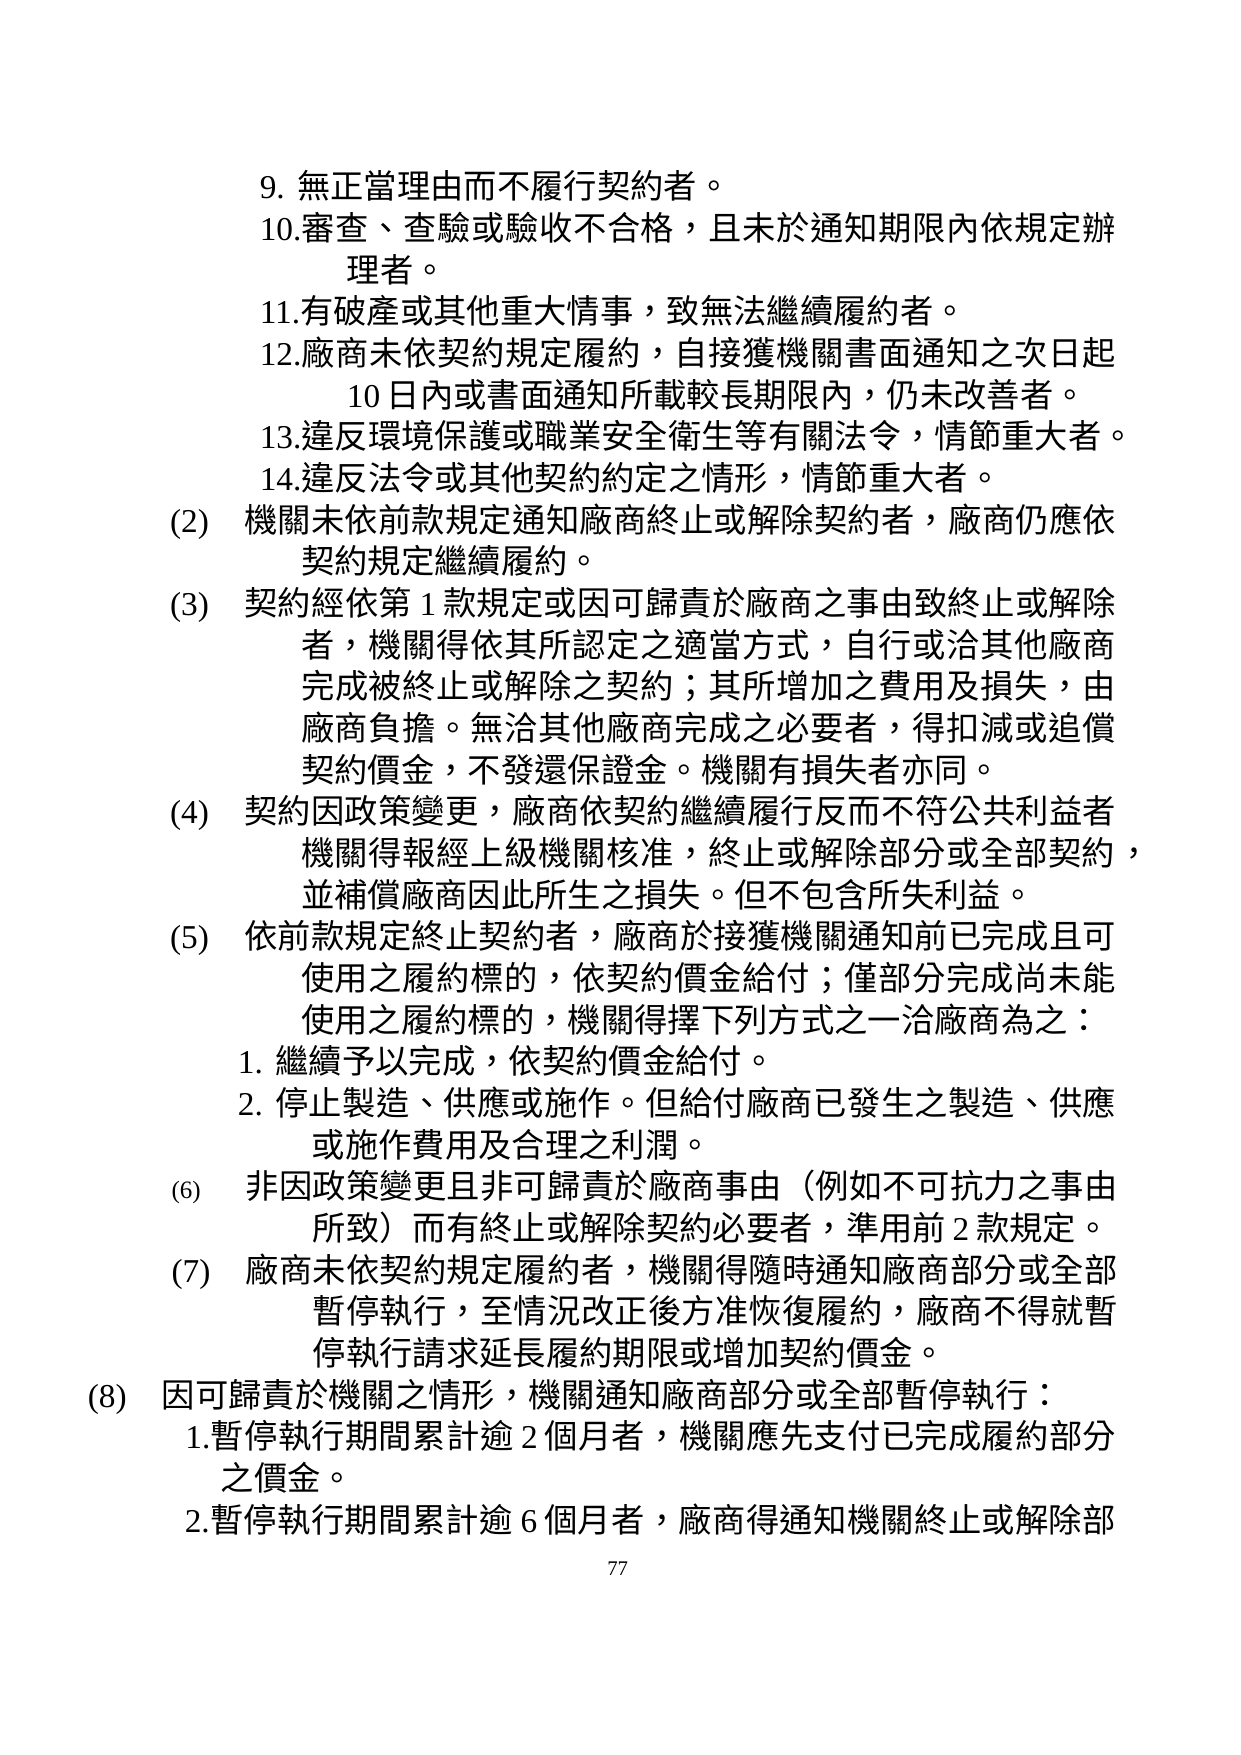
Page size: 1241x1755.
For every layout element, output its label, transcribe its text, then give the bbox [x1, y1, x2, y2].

text 2.暫停執行期間累計逾6個月者，廠商得通知機關終止或解除部 [176, 1499, 1117, 1541]
list 非因政策變更且非可歸責於廠商事由（例如不可抗力之事由所致）而有終止或解除契約必要者，準用前2款規定。 [171, 1166, 1117, 1249]
list 違反環境保護或職業安全衛生等有關法令，情節重大者。 [259, 416, 1117, 457]
list 停止製造、供應或施作。但給付廠商已發生之製造、供應或施作費用及合理之利潤。 [238, 1082, 1117, 1166]
list 機關未依前款規定通知廠商終止或解除契約者，廠商仍應依契約規定繼續履約。 [170, 499, 1117, 582]
list 因可歸責於機關之情形，機關通知廠商部分或全部暫停執行： [88, 1374, 1117, 1416]
list 審查、查驗或驗收不合格，且未於通知期限內依規定辦理者。 [259, 207, 1117, 291]
list 廠商未依契約規定履約者，機關得隨時通知廠商部分或全部暫停執行，至情況改正後方准恢復履約，廠商不得就暫停執行請求延長履約期限或增加契約價金。 [171, 1249, 1117, 1374]
list 契約因政策變更，廠商依契約繼續履行反而不符公共利益者，機關得報經上級機關核准，終止或解除部分或全部契約，並補償廠商因此所生之損失。但不包含所失利益。 [170, 791, 1117, 916]
list 違反法令或其他契約約定之情形，情節重大者。 [259, 457, 1117, 499]
list 無正當理由而不履行契約者。 [259, 166, 1117, 207]
list 有破產或其他重大情事，致無法繼續履約者。 [259, 291, 1117, 332]
list 契約經依第1款規定或因可歸責於廠商之事由致終止或解除者，機關得依其所認定之適當方式，自行或洽其他廠商完成被終止或解除之契約；其所增加之費用及損失，由廠商負擔。無洽其他廠商完成之必要者，得扣減或追償契約價金，不發還保證金。機關有損失者亦同。 [170, 582, 1117, 791]
list 廠商未依契約規定履約，自接獲機關書面通知之次日起10日內或書面通知所載較長期限內，仍未改善者。 [259, 332, 1117, 416]
list 繼續予以完成，依契約價金給付。 [238, 1041, 1117, 1082]
text 1.暫停執行期間累計逾2個月者，機關應先支付已完成履約部分之價金。 [177, 1416, 1117, 1499]
list 依前款規定終止契約者，廠商於接獲機關通知前已完成且可使用之履約標的，依契約價金給付；僅部分完成尚未能使用之履約標的，機關得擇下列方式之一洽廠商為之： [170, 916, 1117, 1041]
